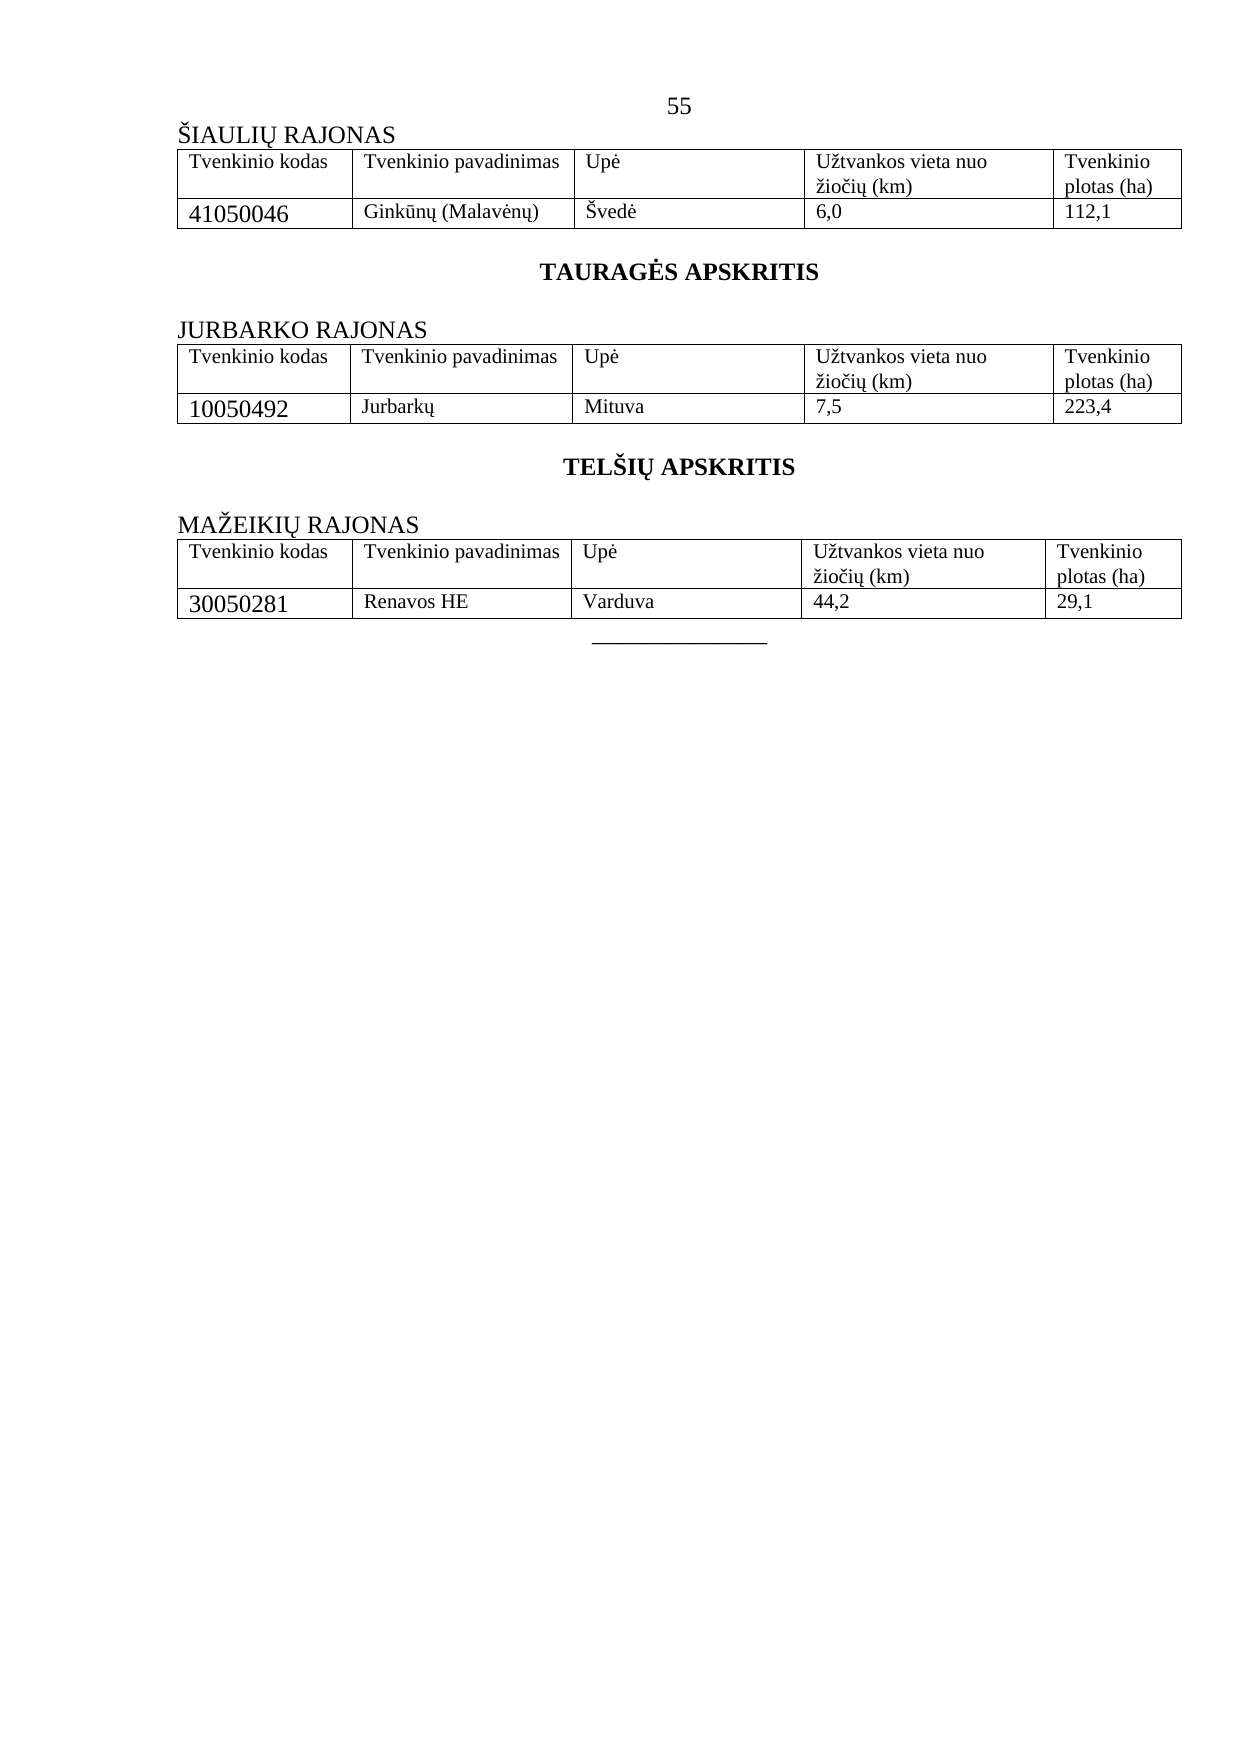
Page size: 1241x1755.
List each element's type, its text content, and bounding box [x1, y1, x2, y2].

table_cell 7,5 [805, 394, 1053, 422]
table_cell Varduva [572, 589, 801, 617]
text Šiaulių rajonas [177, 120, 1181, 148]
table_cell Mituva [573, 394, 804, 422]
table_header Upė [572, 540, 801, 588]
table_cell 30050281 [178, 589, 352, 617]
table_header Tvenkinio kodas [178, 540, 352, 588]
table_cell Švedė [575, 199, 804, 227]
table_cell Jurbarkų [351, 394, 572, 422]
table_cell 112,1 [1054, 199, 1181, 227]
table_cell 223,4 [1054, 394, 1181, 422]
table_header Užtvankos vieta nuo žiočių (km) [805, 345, 1053, 393]
table_header Tvenkinio plotas (ha) [1046, 540, 1181, 588]
table_header Tvenkinio plotas (ha) [1054, 150, 1181, 198]
table_cell 29,1 [1046, 589, 1181, 617]
table_header Tvenkinio kodas [178, 345, 350, 393]
text Mažeikių rajonas [177, 510, 1181, 538]
text Tauragės apskritis [177, 257, 1181, 286]
table_cell 44,2 [802, 589, 1045, 617]
table_cell 6,0 [805, 199, 1053, 227]
table_header Tvenkinio plotas (ha) [1054, 345, 1181, 393]
table_cell 41050046 [178, 199, 352, 227]
table_cell Ginkūnų (Malavėnų) [353, 199, 574, 227]
table_header Užtvankos vieta nuo žiočių (km) [802, 540, 1045, 588]
text Jurbarko rajonas [177, 315, 1181, 343]
table_header Tvenkinio pavadinimas [351, 345, 572, 393]
text ______________ [177, 619, 1181, 647]
table_header Tvenkinio pavadinimas [353, 540, 571, 588]
table_header Upė [573, 345, 804, 393]
table_header Tvenkinio pavadinimas [353, 150, 574, 198]
table_header Tvenkinio kodas [178, 150, 352, 198]
table_cell 10050492 [178, 394, 350, 422]
table_cell Renavos HE [353, 589, 571, 617]
table_header Upė [575, 150, 804, 198]
table_header Užtvankos vieta nuo žiočių (km) [805, 150, 1053, 198]
text Telšių apskritis [177, 452, 1181, 481]
